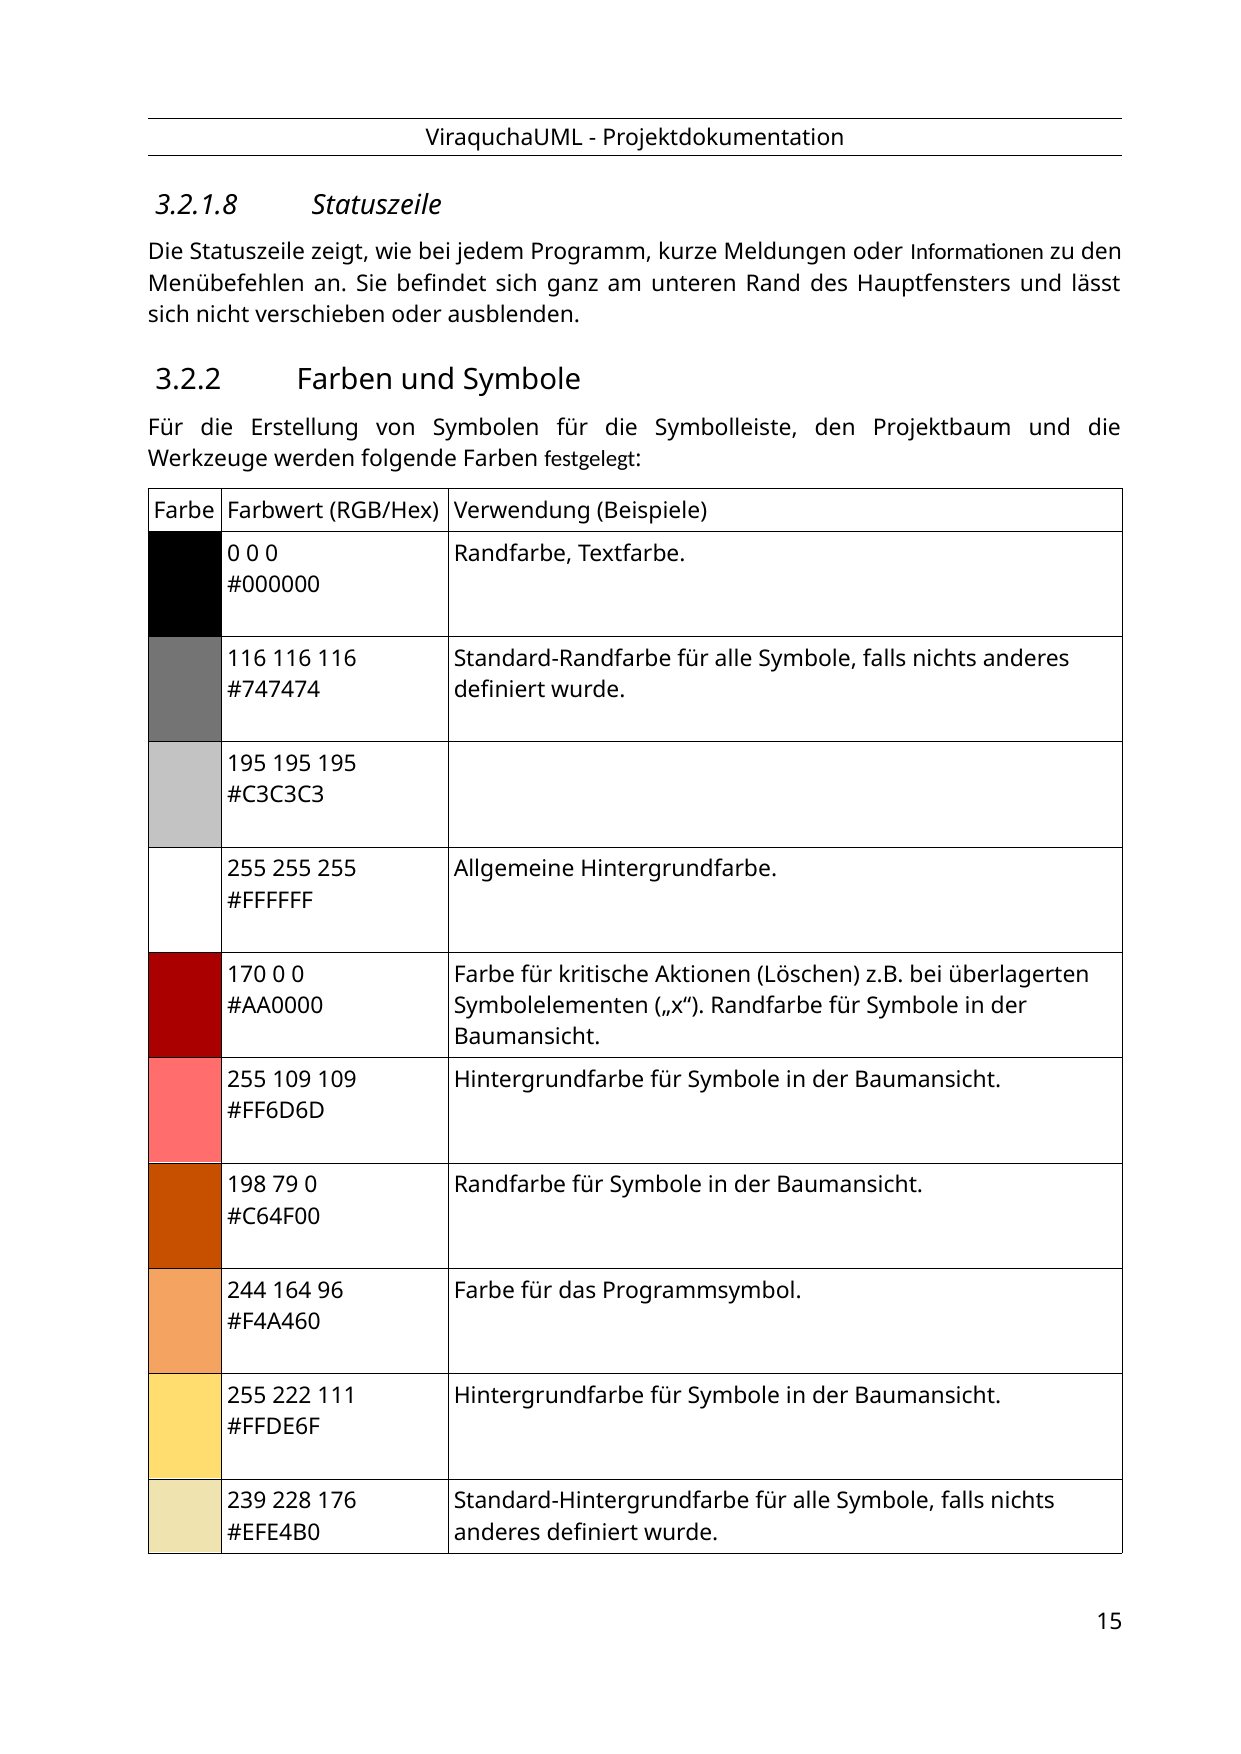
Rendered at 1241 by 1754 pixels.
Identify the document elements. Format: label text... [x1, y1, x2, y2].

table_cell [449, 742, 1122, 847]
table_cell 255 222 111 #FFDE6F [222, 1374, 448, 1478]
table_cell 116 116 116 #747474 [222, 637, 448, 741]
table_cell 198 79 0 #C64F00 [222, 1164, 448, 1268]
table_cell Randfarbe für Symbole in der Baumansicht. [449, 1164, 1122, 1268]
table_cell [149, 1374, 221, 1478]
table_cell Standard-Randfarbe für alle Symbole, falls nichts anderes definiert wurde. [449, 637, 1122, 741]
table_header Farbe [149, 489, 221, 531]
table_cell 255 109 109 #FF6D6D [222, 1058, 448, 1162]
table_cell [149, 1164, 221, 1268]
table_cell Randfarbe, Textfarbe. [449, 532, 1122, 636]
table_cell [149, 848, 221, 952]
table_cell 170 0 0 #AA0000 [222, 953, 448, 1057]
subtitle Farben und Symbole [148, 358, 1122, 398]
table_cell Hintergrundfarbe für Symbole in der Baumansicht. [449, 1374, 1122, 1478]
table_cell [149, 742, 221, 847]
table_cell Farbe für kritische Aktionen (Löschen) z.B. bei überlagerten Symbolelementen („x“). Randfarbe für Symbole in der Baumansicht. [449, 953, 1122, 1057]
table_cell Hintergrundfarbe für Symbole in der Baumansicht. [449, 1058, 1122, 1162]
table_cell [149, 1269, 221, 1373]
table_cell [149, 953, 221, 1057]
table_cell 0 0 0 #000000 [222, 532, 448, 636]
text Die Statuszeile zeigt, wie bei jedem Programm, kurze Meldungen oder Informationen zu den Menübefehlen an. Sie befindet sich ganz am unteren Rand des Hauptfensters und lässt sich nicht verschieben oder ausblenden. [148, 235, 1122, 329]
table_cell [149, 1058, 221, 1162]
table_cell [149, 532, 221, 636]
table_header Verwendung (Beispiele) [449, 489, 1122, 531]
table_cell [149, 1480, 221, 1552]
table_cell 255 255 255 #FFFFFF [222, 848, 448, 952]
table_header Farbwert (RGB/Hex) [222, 489, 448, 531]
table_cell [149, 637, 221, 741]
table_cell 244 164 96 #F4A460 [222, 1269, 448, 1373]
table_cell 195 195 195 #C3C3C3 [222, 742, 448, 847]
text Für die Erstellung von Symbolen für die Symbolleiste, den Projektbaum und die Werkzeuge werden folgende Farben festgelegt: [148, 411, 1122, 473]
table_cell 239 228 176 #EFE4B0 [222, 1480, 448, 1552]
table_cell Allgemeine Hintergrundfarbe. [449, 848, 1122, 952]
table_cell Standard-Hintergrundfarbe für alle Symbole, falls nichts anderes definiert wurde. [449, 1480, 1122, 1552]
table_cell Farbe für das Programmsymbol. [449, 1269, 1122, 1373]
subtitle Statuszeile [148, 185, 1122, 223]
